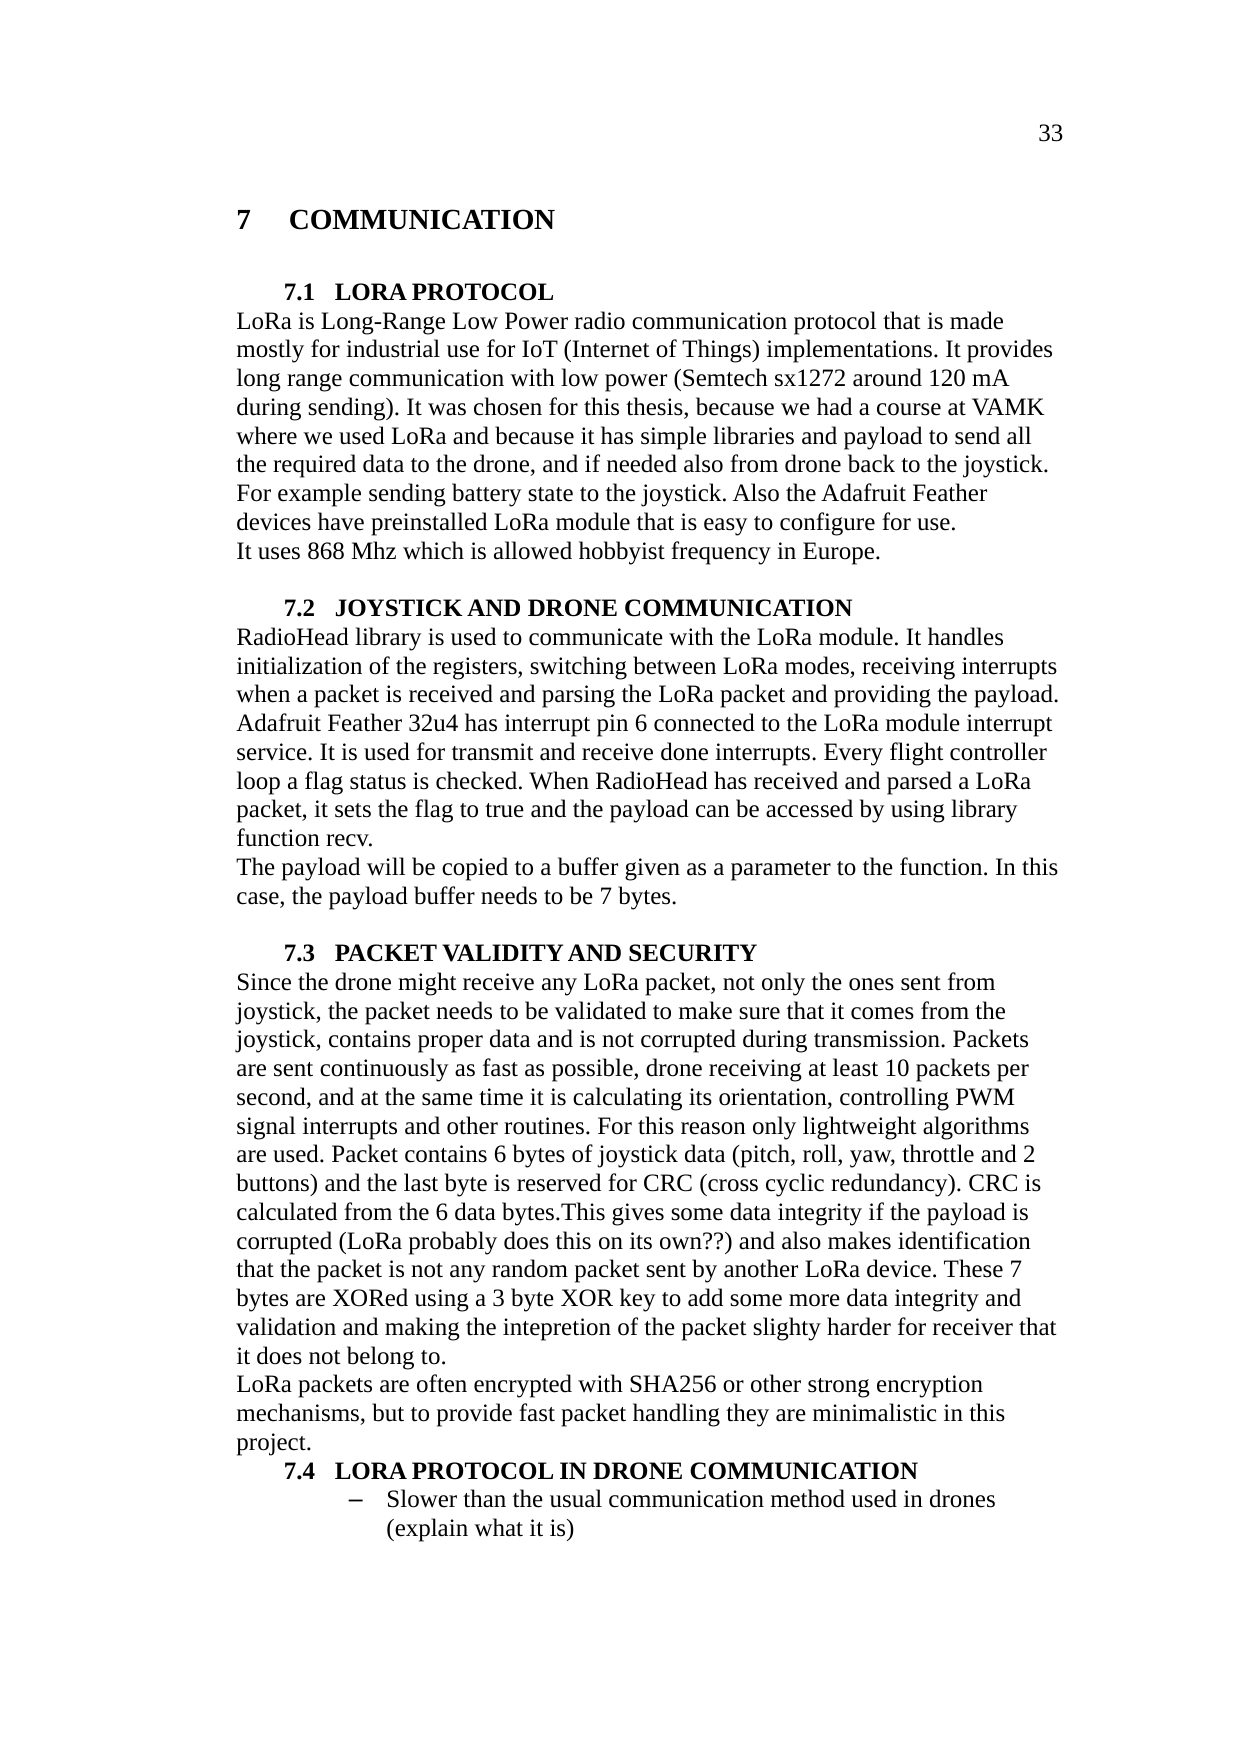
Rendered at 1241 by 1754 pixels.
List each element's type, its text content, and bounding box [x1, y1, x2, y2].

subtitle Lora protocol in drone communication [283, 1456, 1063, 1484]
text LoRa is Long-Range Low Power radio communication protocol that is made mostly for industrial use for IoT (Internet of Things) implementations. It provides long range communication with low power (Semtech sx1272 around 120 mA during sending). It was chosen for this thesis, because we had a course at VAMK where we used LoRa and because it has simple libraries and payload to send all the required data to the drone, and if needed also from drone back to the joystick. For example sending battery state to the joystick. Also the Adafruit Feather devices have preinstalled LoRa module that is easy to configure for use. [236, 306, 1063, 536]
subtitle Communication [236, 202, 1063, 236]
text It uses 868 Mhz which is allowed hobbyist frequency in Europe. [236, 536, 1063, 564]
text LoRa packets are often encrypted with SHA256 or other strong encryption mechanisms, but to provide fast packet handling they are minimalistic in this project. [236, 1369, 1063, 1456]
subtitle Lora protocol [283, 277, 1063, 306]
text The payload will be copied to a buffer given as a parameter to the function. In this case, the payload buffer needs to be 7 bytes. [236, 852, 1063, 909]
text Since the drone might receive any LoRa packet, not only the ones sent from joystick, the packet needs to be validated to make sure that it comes from the joystick, contains proper data and is not corrupted during transmission. Packets are sent continuously as fast as possible, drone receiving at least 10 packets per second, and at the same time it is calculating its orientation, controlling PWM signal interrupts and other routines. For this reason only lightweight algorithms are used. Packet contains 6 bytes of joystick data (pitch, roll, yaw, throttle and 2 buttons) and the last byte is reserved for CRC (cross cyclic redundancy). CRC is calculated from the 6 data bytes.This gives some data integrity if the payload is corrupted (LoRa probably does this on its own??) and also makes identification that the packet is not any random packet sent by another LoRa device. These 7 bytes are XORed using a 3 byte XOR key to add some more data integrity and validation and making the intepretion of the packet slighty harder for receiver that it does not belong to. [236, 967, 1063, 1369]
text Adafruit Feather 32u4 has interrupt pin 6 connected to the LoRa module interrupt service. It is used for transmit and receive done interrupts. Every flight controller loop a flag status is checked. When RadioHead has received and parsed a LoRa packet, it sets the flag to true and the payload can be accessed by using library function recv. [236, 708, 1063, 852]
subtitle Joystick and drone communication [283, 593, 1063, 622]
subtitle Packet validity and security [283, 938, 1063, 967]
text RadioHead library is used to communicate with the LoRa module. It handles initialization of the registers, switching between LoRa modes, receiving interrupts when a packet is received and parsing the LoRa packet and providing the payload. [236, 622, 1063, 708]
list Slower than the usual communication method used in drones (explain what it is) [349, 1484, 1063, 1542]
